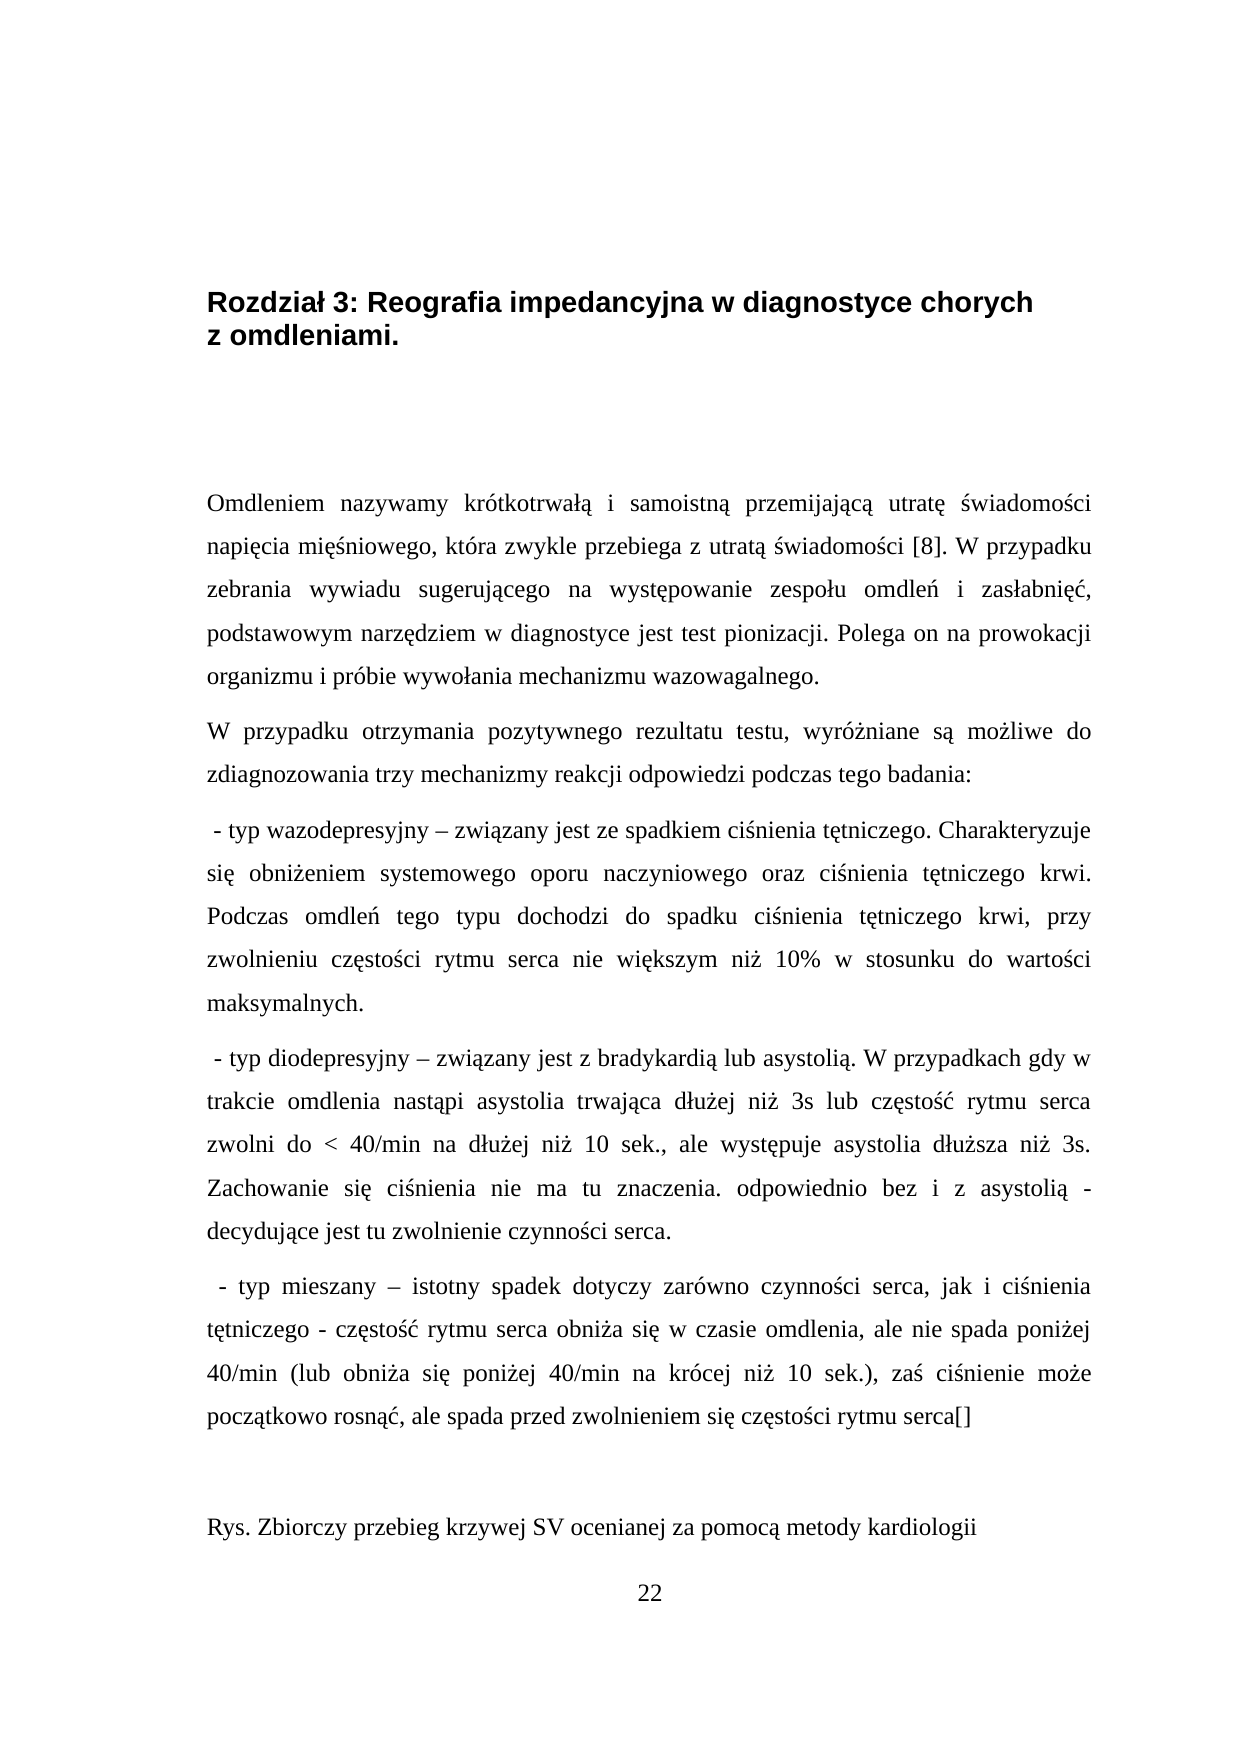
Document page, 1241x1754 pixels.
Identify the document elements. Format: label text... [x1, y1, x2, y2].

text - typ diodepresyjny – związany jest z bradykardią lub asystolią. W przypadkach gdy w trakcie omdlenia nastąpi asystolia trwająca dłużej niż 3s lub częstość rytmu serca zwolni do < 40/min na dłużej niż 10 sek., ale występuje asystolia dłuższa niż 3s. Zachowanie się ciśnienia nie ma tu znaczenia. odpowiednio bez i z asystolią - decydujące jest tu zwolnienie czynności serca. [207, 1043, 1093, 1244]
text - typ wazodepresyjny – związany jest ze spadkiem ciśnienia tętniczego. Charakteryzuje się obniżeniem systemowego oporu naczyniowego oraz ciśnienia tętniczego krwi. Podczas omdleń tego typu dochodzi do spadku ciśnienia tętniczego krwi, przy zwolnieniu częstości rytmu serca nie większym niż 10% w stosunku do wartości maksymalnych. [207, 815, 1093, 1016]
text Rys. Zbiorczy przebieg krzywej SV ocenianej za pomocą metody kardiologii [207, 1512, 1093, 1541]
text W przypadku otrzymania pozytywnego rezultatu testu, wyróżniane są możliwe do zdiagnozowania trzy mechanizmy reakcji odpowiedzi podczas tego badania: [207, 716, 1093, 788]
text Omdleniem nazywamy krótkotrwałą i samoistną przemijającą utratę świadomości napięcia mięśniowego, która zwykle przebiega z utratą świadomości [8]. W przypadku zebrania wywiadu sugerującego na występowanie zespołu omdleń i zasłabnięć, podstawowym narzędziem w diagnostyce jest test pionizacji. Polega on na prowokacji organizmu i próbie wywołania mechanizmu wazowagalnego. [207, 488, 1093, 689]
subtitle Rozdział 3: Reografia impedancyjna w diagnostyce chorych z omdleniami. [207, 285, 1093, 352]
text - typ mieszany – istotny spadek dotyczy zarówno czynności serca, jak i ciśnienia tętniczego - częstość rytmu serca obniża się w czasie omdlenia, ale nie spada poniżej 40/min (lub obniża się poniżej 40/min na krócej niż 10 sek.), zaś ciśnienie może początkowo rosnąć, ale spada przed zwolnieniem się częstości rytmu serca[] [207, 1271, 1093, 1429]
